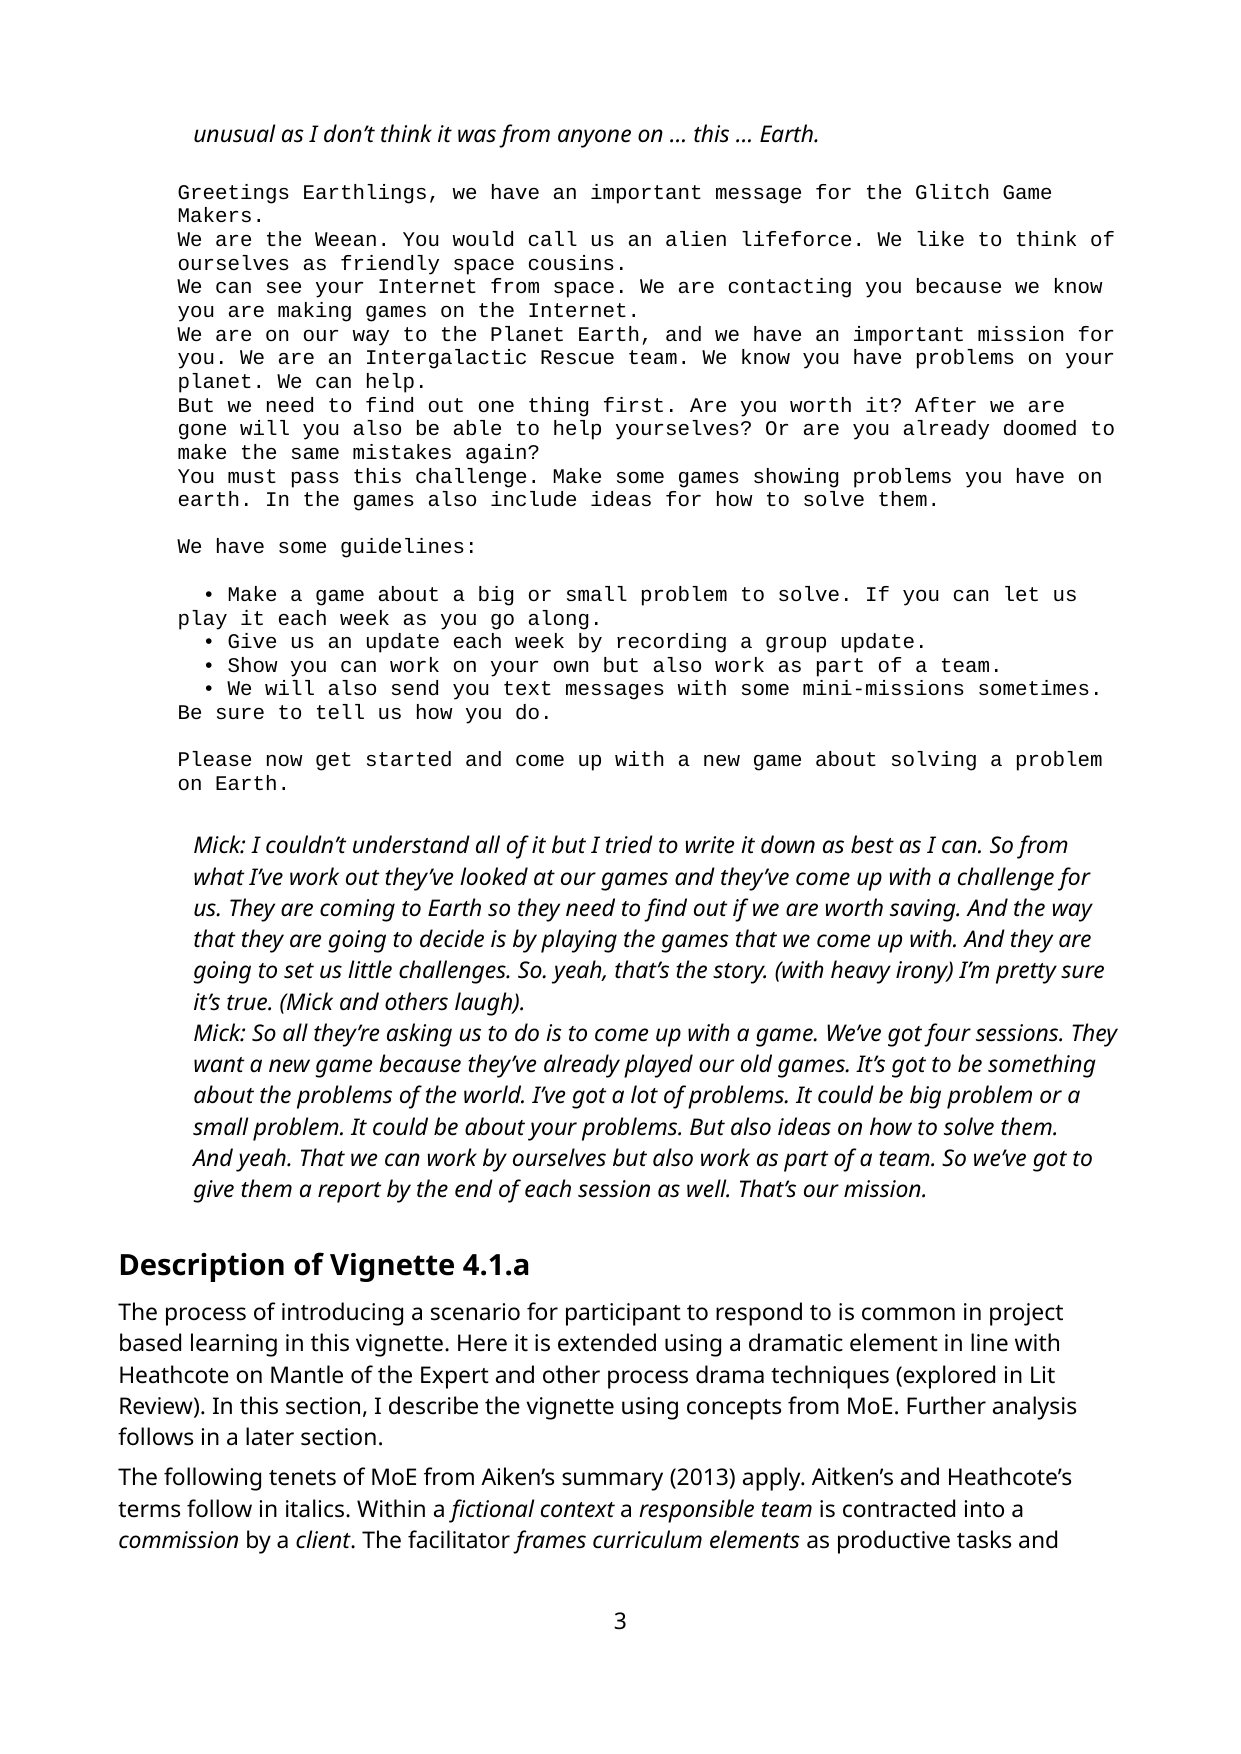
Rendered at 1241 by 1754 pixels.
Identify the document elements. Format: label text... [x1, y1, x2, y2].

text • Give us an update each week by recording a group update. [177, 631, 1122, 655]
text Greetings Earthlings, we have an important message for the Glitch Game Makers. [177, 182, 1122, 229]
text The following tenets of MoE from Aiken’s summary (2013) apply. Aitken’s and Heathcote’s terms follow in italics. Within a fictional context a responsible team is contracted into a commission by a client. The facilitator frames curriculum elements as productive tasks and [118, 1461, 1122, 1555]
text unusual as I don’t think it was from anyone on … this … Earth. [193, 118, 1122, 149]
text We can see your Internet from space. We are contacting you because we know you are making games on the Internet. [177, 276, 1122, 324]
text We are the Weean. You would call us an alien lifeforce. We like to think of ourselves as friendly space cousins. [177, 229, 1122, 276]
text • Show you can work on your own but also work as part of a team. [177, 655, 1122, 678]
text But we need to find out one thing first. Are you worth it? After we are gone will you also be able to help yourselves? Or are you already doomed to make the same mistakes again? [177, 395, 1122, 466]
text Mick: I couldn’t understand all of it but I tried to write it down as best as I can. So from what I’ve work out they’ve looked at our games and they’ve come up with a challenge for us. They are coming to Earth so they need to find out if we are worth saving. And the way that they are going to decide is by playing the games that we come up with. And they are going to set us little challenges. So. yeah, that’s the story. (with heavy irony) I’m pretty sure it’s true. (Mick and others laugh). [193, 829, 1122, 1017]
text Please now get started and come up with a new game about solving a problem on Earth. [177, 749, 1122, 797]
text We are on our way to the Planet Earth, and we have an important mission for you. We are an Intergalactic Rescue team. We know you have problems on your planet. We can help. [177, 324, 1122, 395]
text The process of introducing a scenario for participant to respond to is common in project based learning in this vignette. Here it is extended using a dramatic element in line with Heathcote on Mantle of the Expert and other process drama techniques (explored in Lit Review). In this section, I describe the vignette using concepts from MoE. Further analysis follows in a later section. [118, 1296, 1122, 1452]
text • We will also send you text messages with some mini-missions sometimes. Be sure to tell us how you do. [177, 678, 1122, 726]
text • Make a game about a big or small problem to solve. If you can let us play it each week as you go along. [177, 584, 1122, 631]
text We have some guidelines: [177, 537, 1122, 560]
text You must pass this challenge. Make some games showing problems you have on earth. In the games also include ideas for how to solve them. [177, 466, 1122, 513]
text Mick: So all they’re asking us to do is to come up with a game. We’ve got four sessions. They want a new game because they’ve already played our old games. It’s got to be something about the problems of the world. I’ve got a lot of problems. It could be big problem or a small problem. It could be about your problems. But also ideas on how to solve them. And yeah. That we can work by ourselves but also work as part of a team. So we’ve got to give them a report by the end of each session as well. That’s our mission. [193, 1017, 1122, 1204]
subtitle Description of Vignette 4.1.a [118, 1244, 1122, 1284]
